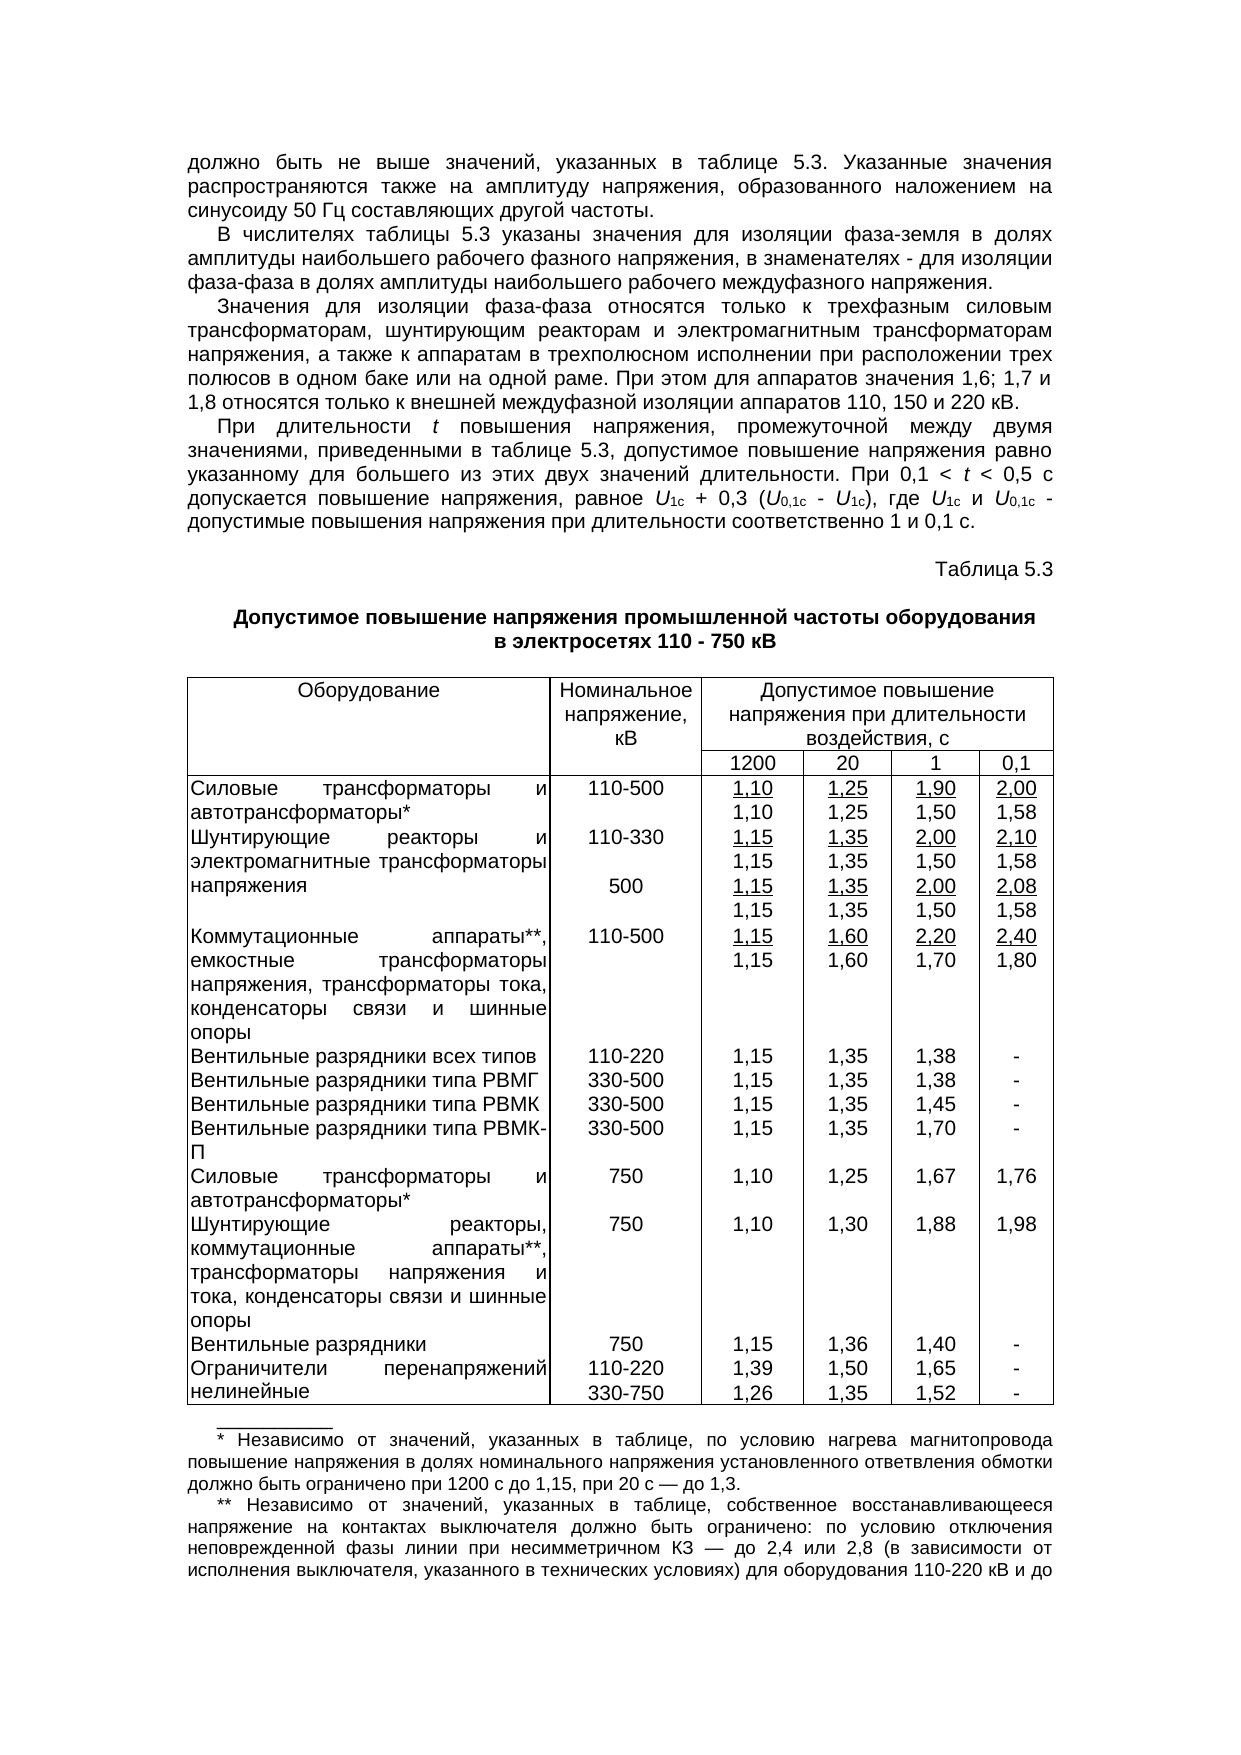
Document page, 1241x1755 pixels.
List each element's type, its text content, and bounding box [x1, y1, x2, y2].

table_cell - [980, 1379, 1053, 1404]
table_cell 1,35 1,35 [804, 874, 891, 924]
table_cell 110-500 [551, 776, 701, 825]
table_cell 1,98 [980, 1212, 1053, 1331]
table_cell 1,38 [892, 1044, 979, 1068]
table_cell 750 [551, 1212, 701, 1331]
table_cell Вентильные разрядники типа РВМК-П [188, 1116, 549, 1164]
table_cell 330-750 [551, 1379, 701, 1404]
table_cell 1,90 1,50 [892, 776, 979, 825]
table_cell 750 [551, 1164, 701, 1212]
text Допустимое повышение напряжения промышленной частоты оборудования [187, 605, 1053, 629]
table_cell 1,26 [702, 1379, 803, 1404]
table_cell - [980, 1092, 1053, 1116]
table_cell 1,39 [702, 1355, 803, 1379]
text В числителях таблицы 5.3 указаны значения для изоляции фаза-земля в долях амплитуды наибольшего рабочего фазного напряжения, в знаменателях - для изоляции фаза-фаза в долях амплитуды наибольшего рабочего междуфазного напряжения. [187, 222, 1053, 294]
text ** Независимо от значений, указанных в таблице, собственное восстанавливающееся напряжение на контактах выключателя должно быть ограничено: по условию отключения неповрежденной фазы линии при несимметричном КЗ — до 2,4 или 2,8 (в зависимости от исполнения выключателя, указанного в технических условиях) для оборудования 110-220 кВ и до [187, 1494, 1053, 1580]
table_cell - [980, 1331, 1053, 1355]
table_cell 1,35 [804, 1068, 891, 1092]
table_cell 1,10 [702, 1212, 803, 1331]
table_cell 2,08 1,58 [980, 874, 1053, 924]
table_cell 1,38 [892, 1068, 979, 1092]
table_cell 1,15 1,15 [702, 874, 803, 924]
table_cell 1,35 [804, 1379, 891, 1404]
table_cell 330-500 [551, 1092, 701, 1116]
table_cell - [980, 1068, 1053, 1092]
table_cell 1200 [702, 751, 803, 775]
text __________ [187, 1405, 1053, 1429]
table_cell 1,15 [702, 1068, 803, 1092]
table_cell 750 [551, 1331, 701, 1355]
text Таблица 5.3 [187, 557, 1053, 581]
text в электросетях 110 - 750 кВ [187, 629, 1053, 653]
table_cell 1,15 [702, 1116, 803, 1164]
table_cell 1,45 [892, 1092, 979, 1116]
table_cell 1,15 1,15 [702, 825, 803, 874]
table_cell 330-500 [551, 1116, 701, 1164]
table_cell 1,67 [892, 1164, 979, 1212]
table_cell 2,00 1,58 [980, 776, 1053, 825]
table_cell Ограничители перенапряжений нелинейные [188, 1355, 549, 1404]
table_cell Силовые трансформаторы и автотрансформаторы* [188, 1164, 549, 1212]
table_cell 1,40 [892, 1331, 979, 1355]
table_header Оборудование [188, 678, 549, 775]
table_cell 1 [892, 751, 979, 775]
table_cell 1,52 [892, 1379, 979, 1404]
table_cell 1,50 [804, 1355, 891, 1379]
table_cell 2,00 1,50 [892, 874, 979, 924]
table_cell 1,10 1,10 [702, 776, 803, 825]
table_cell 1,25 1,25 [804, 776, 891, 825]
table_cell Силовые трансформаторы и автотрансформаторы* [188, 776, 549, 825]
table_cell 1,15 1,15 [702, 924, 803, 1044]
table_cell 110-220 [551, 1355, 701, 1379]
table_cell 2,10 1,58 [980, 825, 1053, 874]
table_cell 2,00 1,50 [892, 825, 979, 874]
table_header Допустимое повышение напряжения при длительности воздействия, с [702, 678, 1053, 750]
text При длительности t повышения напряжения, промежуточной между двумя значениями, приведенными в таблице 5.3, допустимое повышение напряжения равно указанному для большего из этих двух значений длительности. При 0,1 < t < 0,5 с допускается повышение напряжения, равное U1с + 0,3 (U0,1с - U1с), где U1с и U0,1с - допустимые повышения напряжения при длительности соответственно 1 и 0,1 с. [187, 413, 1053, 533]
table_cell - [980, 1355, 1053, 1379]
table_cell 110-330 [551, 825, 701, 874]
table_cell 1,25 [804, 1164, 891, 1212]
table_cell 110-220 [551, 1044, 701, 1068]
table_cell 1,76 [980, 1164, 1053, 1212]
table_cell 0,1 [980, 751, 1053, 775]
table_cell Вентильные разрядники типа РВМК [188, 1092, 549, 1116]
table_cell 1,10 [702, 1164, 803, 1212]
table_cell 1,35 [804, 1092, 891, 1116]
table_cell 1,30 [804, 1212, 891, 1331]
table_cell Вентильные разрядники типа РВМГ [188, 1068, 549, 1092]
table_cell 1,36 [804, 1331, 891, 1355]
table_cell 1,60 1,60 [804, 924, 891, 1044]
table_cell Коммутационные аппараты**, емкостные трансформаторы напряжения, трансформаторы тока, конденсаторы связи и шинные опоры [188, 924, 549, 1044]
table_cell Шунтирующие реакторы, коммутационные аппараты**, трансформаторы напряжения и тока, конденсаторы связи и шинные опоры [188, 1212, 549, 1331]
text Значения для изоляции фаза-фаза относятся только к трехфазным силовым трансформаторам, шунтирующим реакторам и электромагнитным трансформаторам напряжения, а также к аппаратам в трехполюсном исполнении при расположении трех полюсов в одном баке или на одной раме. При этом для аппаратов значения 1,6; 1,7 и 1,8 относятся только к внешней междуфазной изоляции аппаратов 110, 150 и 220 кВ. [187, 294, 1053, 413]
table_cell 1,35 [804, 1044, 891, 1068]
table_cell 2,40 1,80 [980, 924, 1053, 1044]
table_cell 1,35 [804, 1116, 891, 1164]
table_cell 20 [804, 751, 891, 775]
table_cell 330-500 [551, 1068, 701, 1092]
text * Независимо от значений, указанных в таблице, по условию нагрева магнитопровода повышение напряжения в долях номинального напряжения установленного ответвления обмотки должно быть ограничено при 1200 с до 1,15, при 20 с — до 1,3. [187, 1429, 1053, 1494]
table_cell 1,15 [702, 1092, 803, 1116]
table_cell Вентильные разрядники [188, 1331, 549, 1355]
table_cell 500 [551, 874, 701, 924]
table_cell 1,88 [892, 1212, 979, 1331]
table_cell Вентильные разрядники всех типов [188, 1044, 549, 1068]
table_cell 1,15 [702, 1331, 803, 1355]
table_cell 2,20 1,70 [892, 924, 979, 1044]
table_header Номинальное напряжение, кВ [551, 678, 701, 775]
table_cell 1,70 [892, 1116, 979, 1164]
table_cell 1,65 [892, 1355, 979, 1379]
table_cell - [980, 1044, 1053, 1068]
text должно быть не выше значений, указанных в таблице 5.3. Указанные значения распространяются также на амплитуду напряжения, образованного наложением на синусоиду 50 Гц составляющих другой частоты. [187, 150, 1053, 222]
table_cell 1,15 [702, 1044, 803, 1068]
table_cell 110-500 [551, 924, 701, 1044]
table_cell Шунтирующие реакторы и электромагнитные трансформаторы напряжения [188, 825, 549, 924]
table_cell - [980, 1116, 1053, 1164]
table_cell 1,35 1,35 [804, 825, 891, 874]
